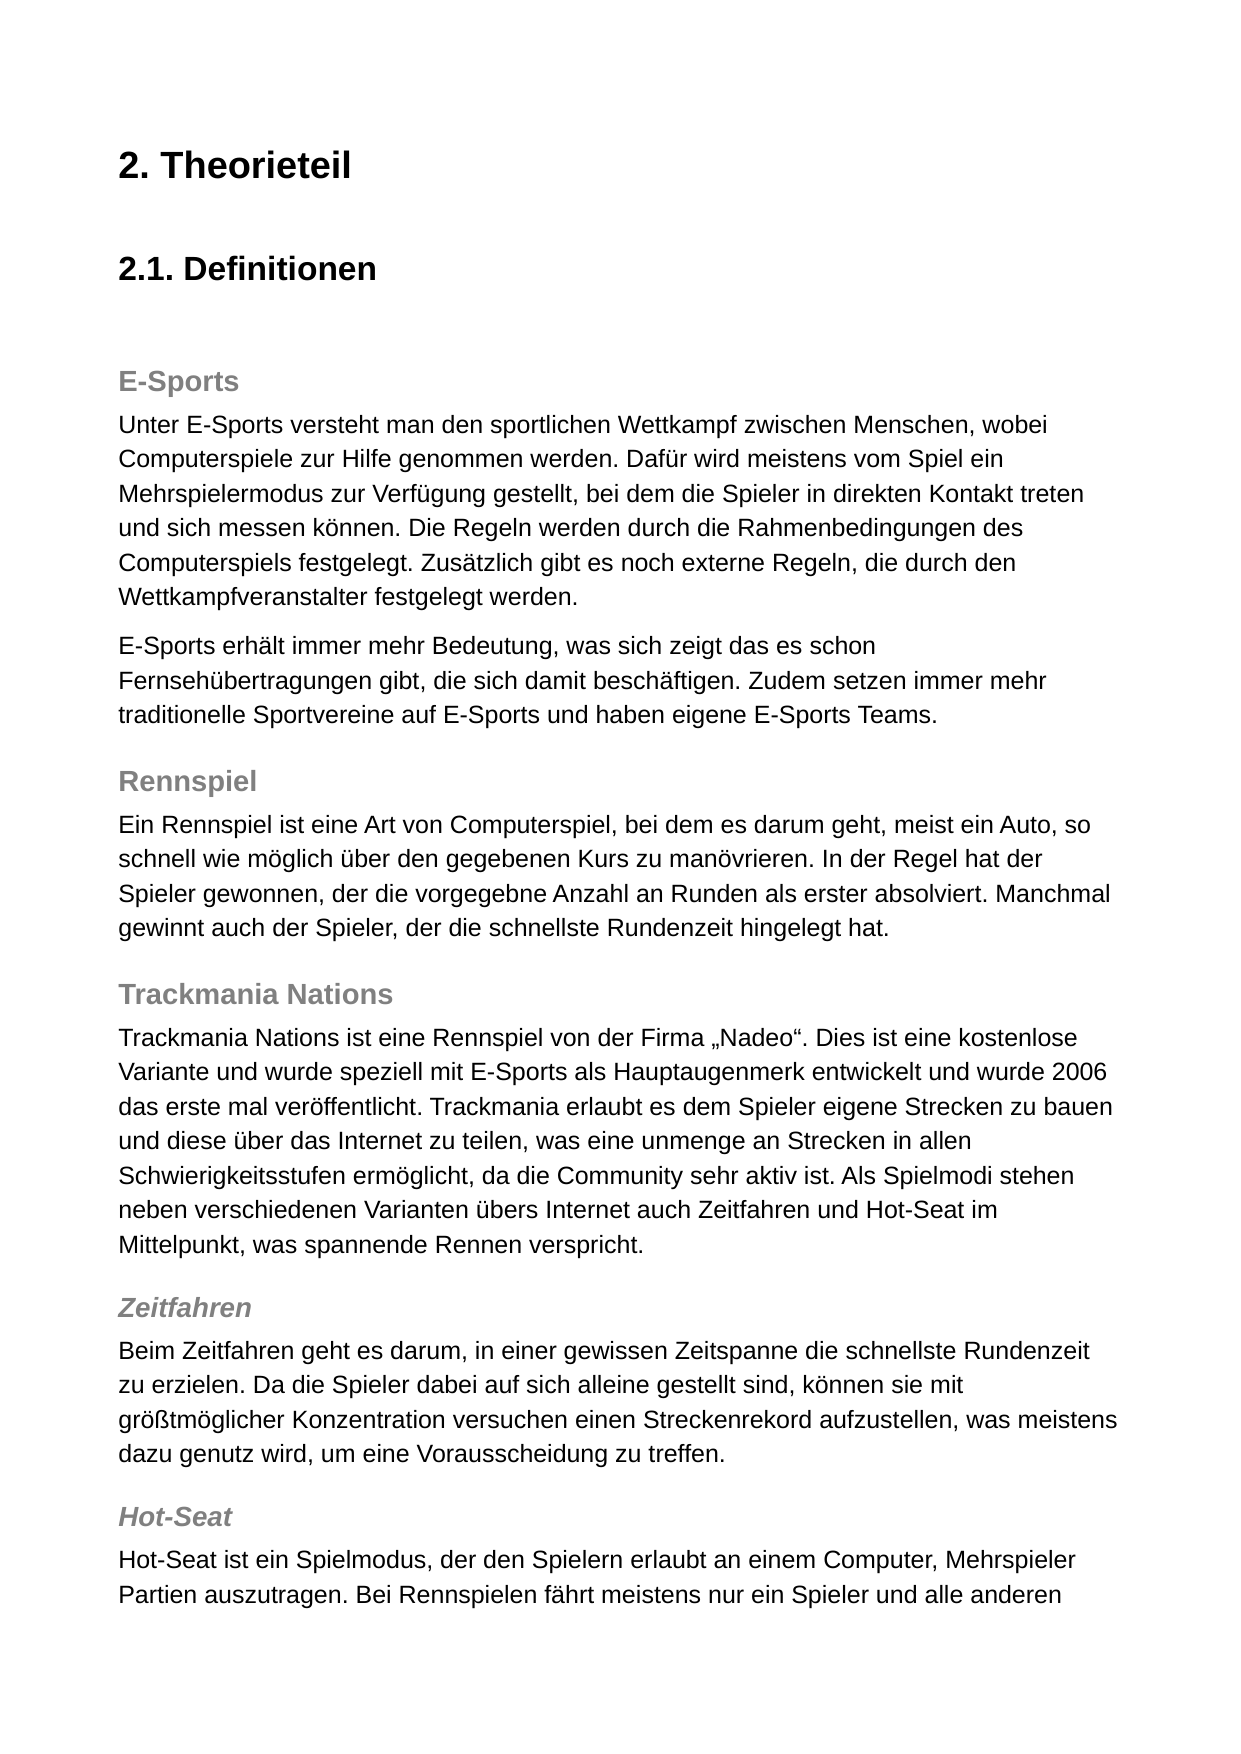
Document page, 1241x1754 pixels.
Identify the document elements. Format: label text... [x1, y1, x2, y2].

text E-Sports erhält immer mehr Bedeutung, was sich zeigt das es schon Fernsehübertragungen gibt, die sich damit beschäftigen. Zudem setzen immer mehr traditionelle Sportvereine auf E-Sports und haben eigene E-Sports Teams. [118, 631, 1122, 729]
subtitle Rennspiel [118, 764, 1122, 797]
subtitle 2. Theorieteil [118, 143, 1122, 187]
subtitle 2.1. Definitionen [118, 249, 1122, 287]
subtitle Hot-Seat [118, 1501, 1122, 1533]
text Ein Rennspiel ist eine Art von Computerspiel, bei dem es darum geht, meist ein Auto, so schnell wie möglich über den gegebenen Kurs zu manövrieren. In der Regel hat der Spieler gewonnen, der die vorgegebne Anzahl an Runden als erster absolviert. Manchmal gewinnt auch der Spieler, der die schnellste Rundenzeit hingelegt hat. [118, 810, 1122, 942]
text Hot-Seat ist ein Spielmodus, der den Spielern erlaubt an einem Computer, Mehrspieler Partien auszutragen. Bei Rennspielen fährt meistens nur ein Spieler und alle anderen [118, 1545, 1122, 1608]
subtitle E-Sports [118, 364, 1122, 397]
text Trackmania Nations ist eine Rennspiel von der Firma „Nadeo“. Dies ist eine kostenlose Variante und wurde speziell mit E-Sports als Hauptaugenmerk entwickelt und wurde 2006 das erste mal veröffentlicht. Trackmania erlaubt es dem Spieler eigene Strecken zu bauen und diese über das Internet zu teilen, was eine unmenge an Strecken in allen Schwierigkeitsstufen ermöglicht, da die Community sehr aktiv ist. Als Spielmodi stehen neben verschiedenen Varianten übers Internet auch Zeitfahren und Hot-Seat im Mittelpunkt, was spannende Rennen verspricht. [118, 1023, 1122, 1258]
subtitle Trackmania Nations [118, 977, 1122, 1010]
text Beim Zeitfahren geht es darum, in einer gewissen Zeitspanne die schnellste Rundenzeit zu erzielen. Da die Spieler dabei auf sich alleine gestellt sind, können sie mit größtmöglicher Konzentration versuchen einen Streckenrekord aufzustellen, was meistens dazu genutz wird, um eine Vorausscheidung zu treffen. [118, 1336, 1122, 1468]
subtitle Zeitfahren [118, 1291, 1122, 1323]
text Unter E-Sports versteht man den sportlichen Wettkampf zwischen Menschen, wobei Computerspiele zur Hilfe genommen werden. Dafür wird meistens vom Spiel ein Mehrspielermodus zur Verfügung gestellt, bei dem die Spieler in direkten Kontakt treten und sich messen können. Die Regeln werden durch die Rahmenbedingungen des Computerspiels festgelegt. Zusätzlich gibt es noch externe Regeln, die durch den Wettkampfveranstalter festgelegt werden. [118, 410, 1122, 611]
